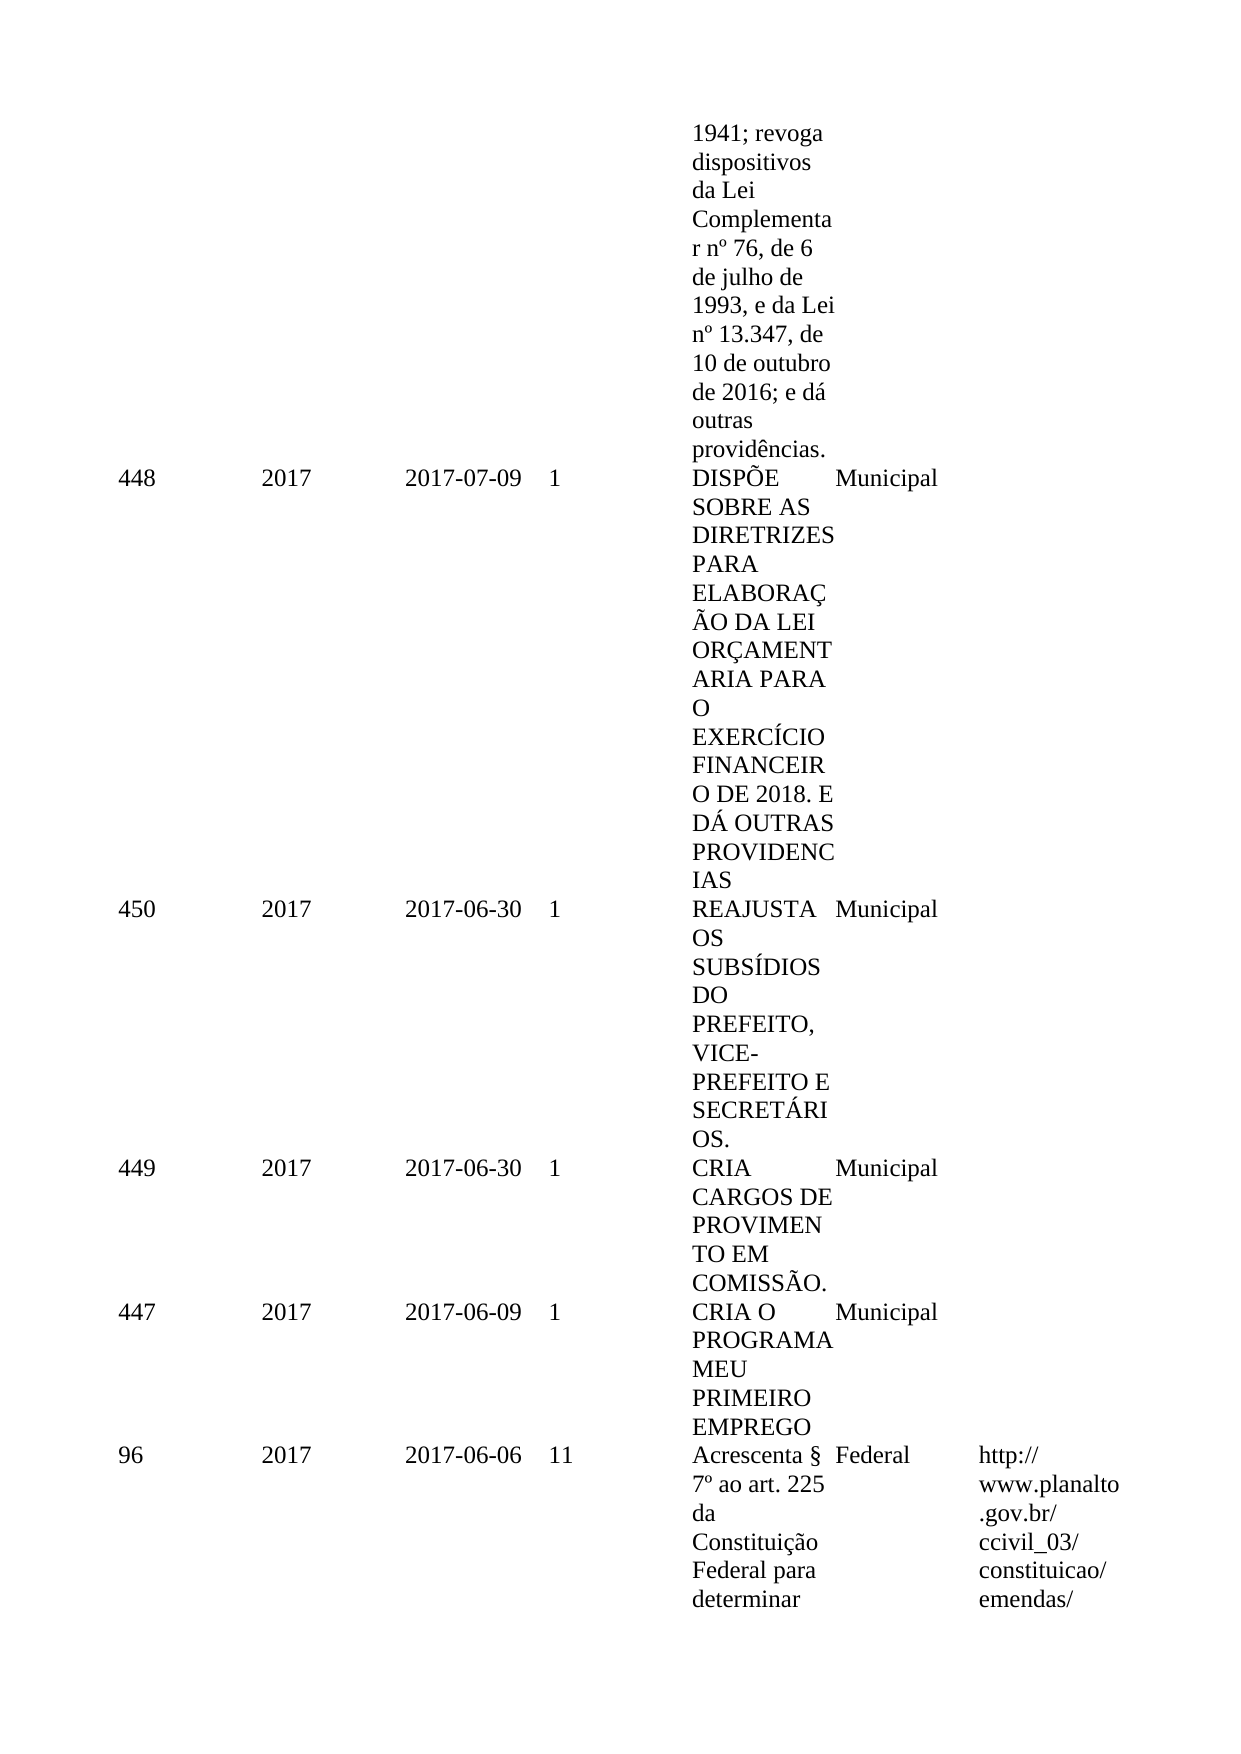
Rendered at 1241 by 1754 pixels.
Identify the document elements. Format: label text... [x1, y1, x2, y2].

table_cell 2017-06-06 [405, 1441, 548, 1613]
table_cell 2017 [261, 1297, 405, 1441]
table_cell 1 [548, 463, 692, 894]
table_cell [979, 1153, 1122, 1297]
table_cell 450 [118, 894, 261, 1153]
table_cell Municipal [835, 1153, 979, 1297]
table_cell 2017-06-30 [405, 1153, 548, 1297]
table_cell [548, 118, 692, 463]
table_cell 447 [118, 1297, 261, 1441]
table_cell 2017 [261, 463, 405, 894]
table_cell [979, 1297, 1122, 1441]
table_cell 1 [548, 1297, 692, 1441]
table_cell 2017 [261, 1441, 405, 1613]
table_cell Federal [835, 1441, 979, 1613]
table_cell [979, 118, 1122, 463]
table_cell Municipal [835, 894, 979, 1153]
table_cell 96 [118, 1441, 261, 1613]
table_cell 1941; revoga dispositivos da Lei Complementar nº 76, de 6 de julho de 1993, e da Lei nº 13.347, de 10 de outubro de 2016; e dá outras providências. [692, 118, 835, 463]
table_cell http://www.planalto.gov.br/ccivil_03/constituicao/emendas/ [979, 1441, 1122, 1613]
table_cell 11 [548, 1441, 692, 1613]
table_cell 448 [118, 463, 261, 894]
table_cell CRIA CARGOS DE PROVIMENTO EM COMISSÃO. [692, 1153, 835, 1297]
table_cell 2017 [261, 894, 405, 1153]
table_cell REAJUSTA OS SUBSÍDIOS DO PREFEITO, VICE-PREFEITO E SECRETÁRIOS. [692, 894, 835, 1153]
table_cell [979, 894, 1122, 1153]
table_cell [405, 118, 548, 463]
table_cell 1 [548, 894, 692, 1153]
table_cell 449 [118, 1153, 261, 1297]
table_cell 2017-06-09 [405, 1297, 548, 1441]
table_cell [835, 118, 979, 463]
table_cell 2017-07-09 [405, 463, 548, 894]
table_cell 2017 [261, 1153, 405, 1297]
table_cell CRIA O PROGRAMA MEU PRIMEIRO EMPREGO [692, 1297, 835, 1441]
table_cell DISPÕE SOBRE AS DIRETRIZES PARA ELABORAÇÃO DA LEI ORÇAMENTARIA PARA O EXERCÍCIO FINANCEIRO DE 2018. E DÁ OUTRAS PROVIDENCIAS [692, 463, 835, 894]
table_cell [979, 463, 1122, 894]
table_cell 1 [548, 1153, 692, 1297]
table_cell Municipal [835, 1297, 979, 1441]
table_cell [118, 118, 261, 463]
table_cell Acrescenta § 7º ao art. 225 da Constituição Federal para determinar [692, 1441, 835, 1613]
table_cell [261, 118, 405, 463]
table_cell 2017-06-30 [405, 894, 548, 1153]
table_cell Municipal [835, 463, 979, 894]
